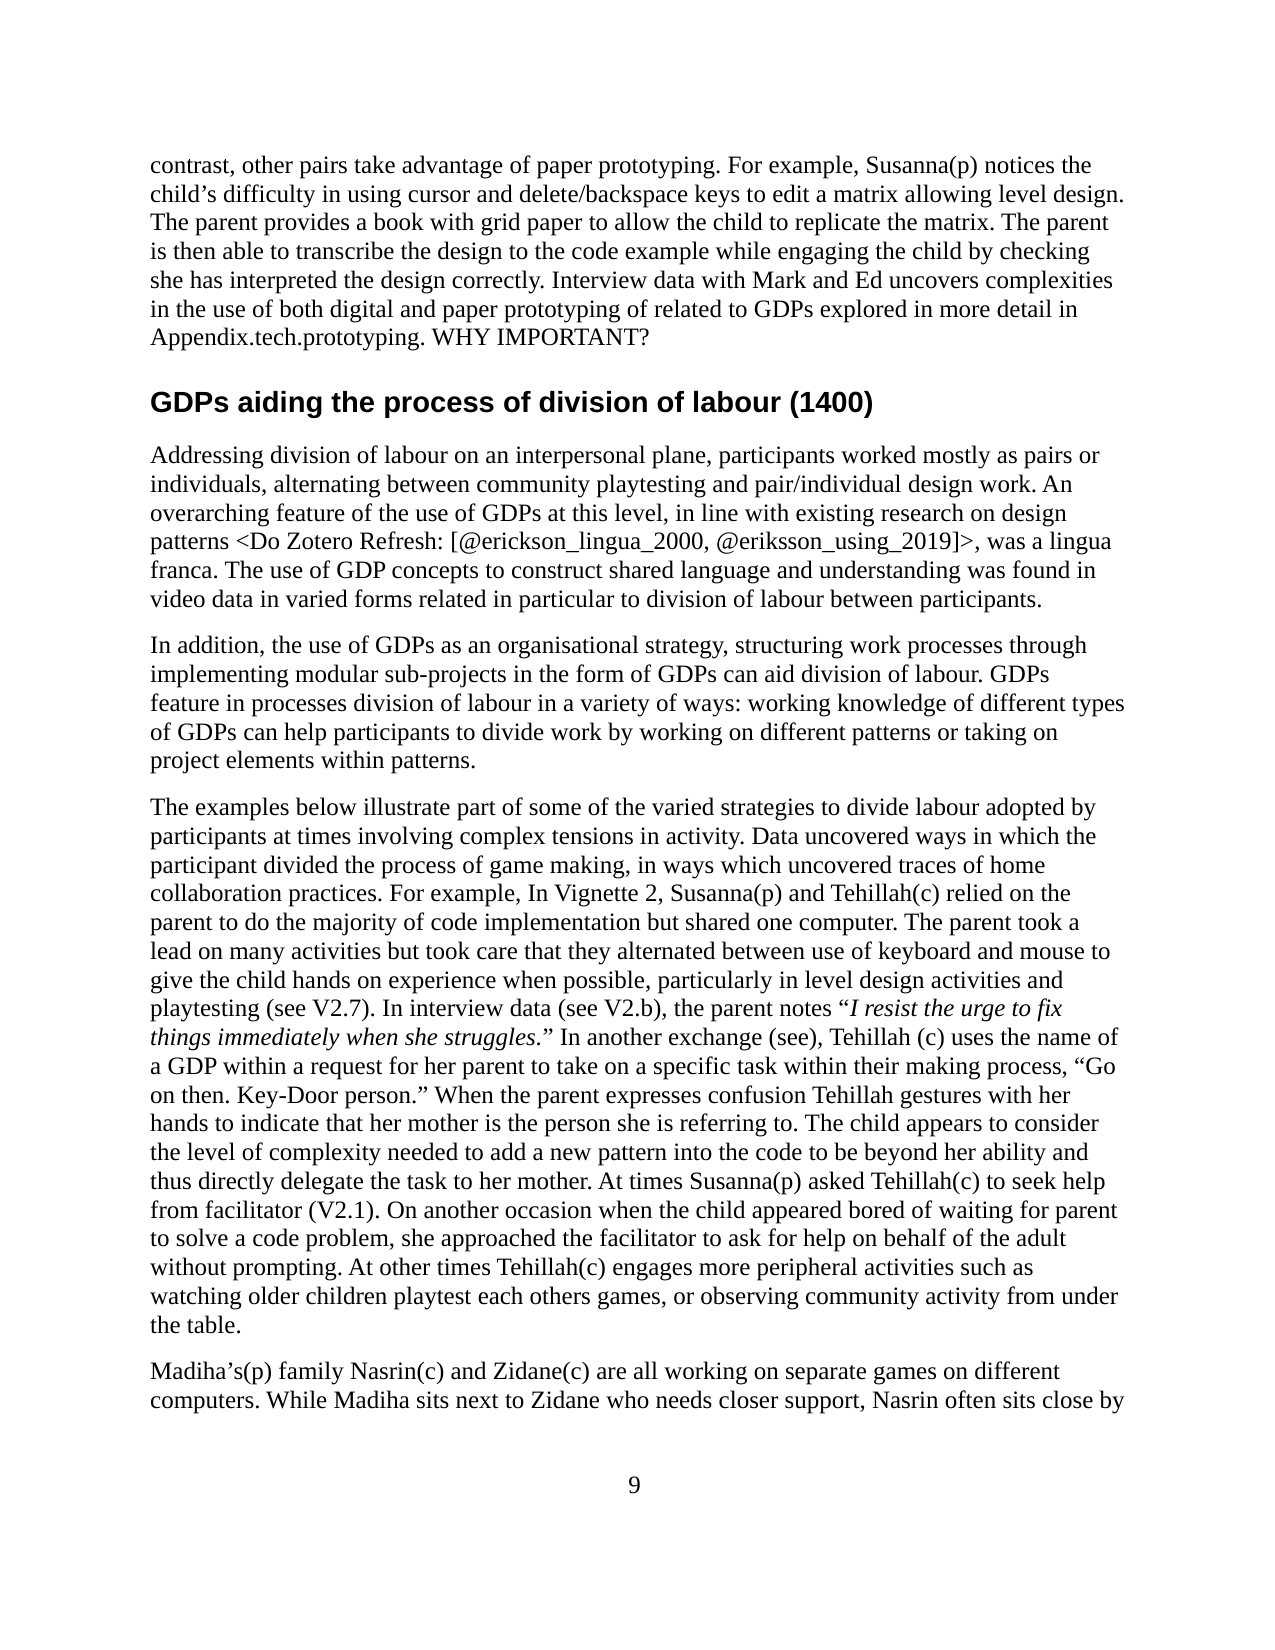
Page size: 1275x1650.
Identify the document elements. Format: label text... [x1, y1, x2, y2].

text The examples below illustrate part of some of the varied strategies to divide labour adopted by participants at times involving complex tensions in activity. Data uncovered ways in which the participant divided the process of game making, in ways which uncovered traces of home collaboration practices. For example, In Vignette 2, Susanna(p) and Tehillah(c) relied on the parent to do the majority of code implementation but shared one computer. The parent took a lead on many activities but took care that they alternated between use of keyboard and mouse to give the child hands on experience when possible, particularly in level design activities and playtesting (see V2.7). In interview data (see V2.b), the parent notes “I resist the urge to fix things immediately when she struggles.” In another exchange (see), Tehillah (c) uses the name of a GDP within a request for her parent to take on a specific task within their making process, “Go on then. Key-Door person.” When the parent expresses confusion Tehillah gestures with her hands to indicate that her mother is the person she is referring to. The child appears to consider the level of complexity needed to add a new pattern into the code to be beyond her ability and thus directly delegate the task to her mother. At times Susanna(p) asked Tehillah(c) to seek help from facilitator (V2.1). On another occasion when the child appeared bored of waiting for parent to solve a code problem, she approached the facilitator to ask for help on behalf of the adult without prompting. At other times Tehillah(c) engages more peripheral activities such as watching older children playtest each others games, or observing community activity from under the table. [150, 792, 1125, 1338]
subtitle GDPs aiding the process of division of labour (1400) [150, 385, 1125, 419]
text Madiha’s(p) family Nasrin(c) and Zidane(c) are all working on separate games on different computers. While Madiha sits next to Zidane who needs closer support, Nasrin often sits close by [150, 1356, 1125, 1414]
text In addition, the use of GDPs as an organisational strategy, structuring work processes through implementing modular sub-projects in the form of GDPs can aid division of labour. GDPs feature in processes division of labour in a variety of ways: working knowledge of different types of GDPs can help participants to divide work by working on different patterns or taking on project elements within patterns. [150, 631, 1125, 774]
text contrast, other pairs take advantage of paper prototyping. For example, Susanna(p) notices the child’s difficulty in using cursor and delete/backspace keys to edit a matrix allowing level design. The parent provides a book with grid paper to allow the child to replicate the matrix. The parent is then able to transcribe the design to the code example while engaging the child by checking she has interpreted the design correctly. Interview data with Mark and Ed uncovers complexities in the use of both digital and paper prototyping of related to GDPs explored in more detail in Appendix.tech.prototyping. WHY IMPORTANT? [150, 150, 1125, 351]
text Addressing division of labour on an interpersonal plane, participants worked mostly as pairs or individuals, alternating between community playtesting and pair/individual design work. An overarching feature of the use of GDPs at this level, in line with existing research on design patterns <Do Zotero Refresh: [@erickson_lingua_2000, @eriksson_using_2019]>, was a lingua franca. The use of GDP concepts to construct shared language and understanding was found in video data in varied forms related in particular to division of labour between participants. [150, 440, 1125, 613]
